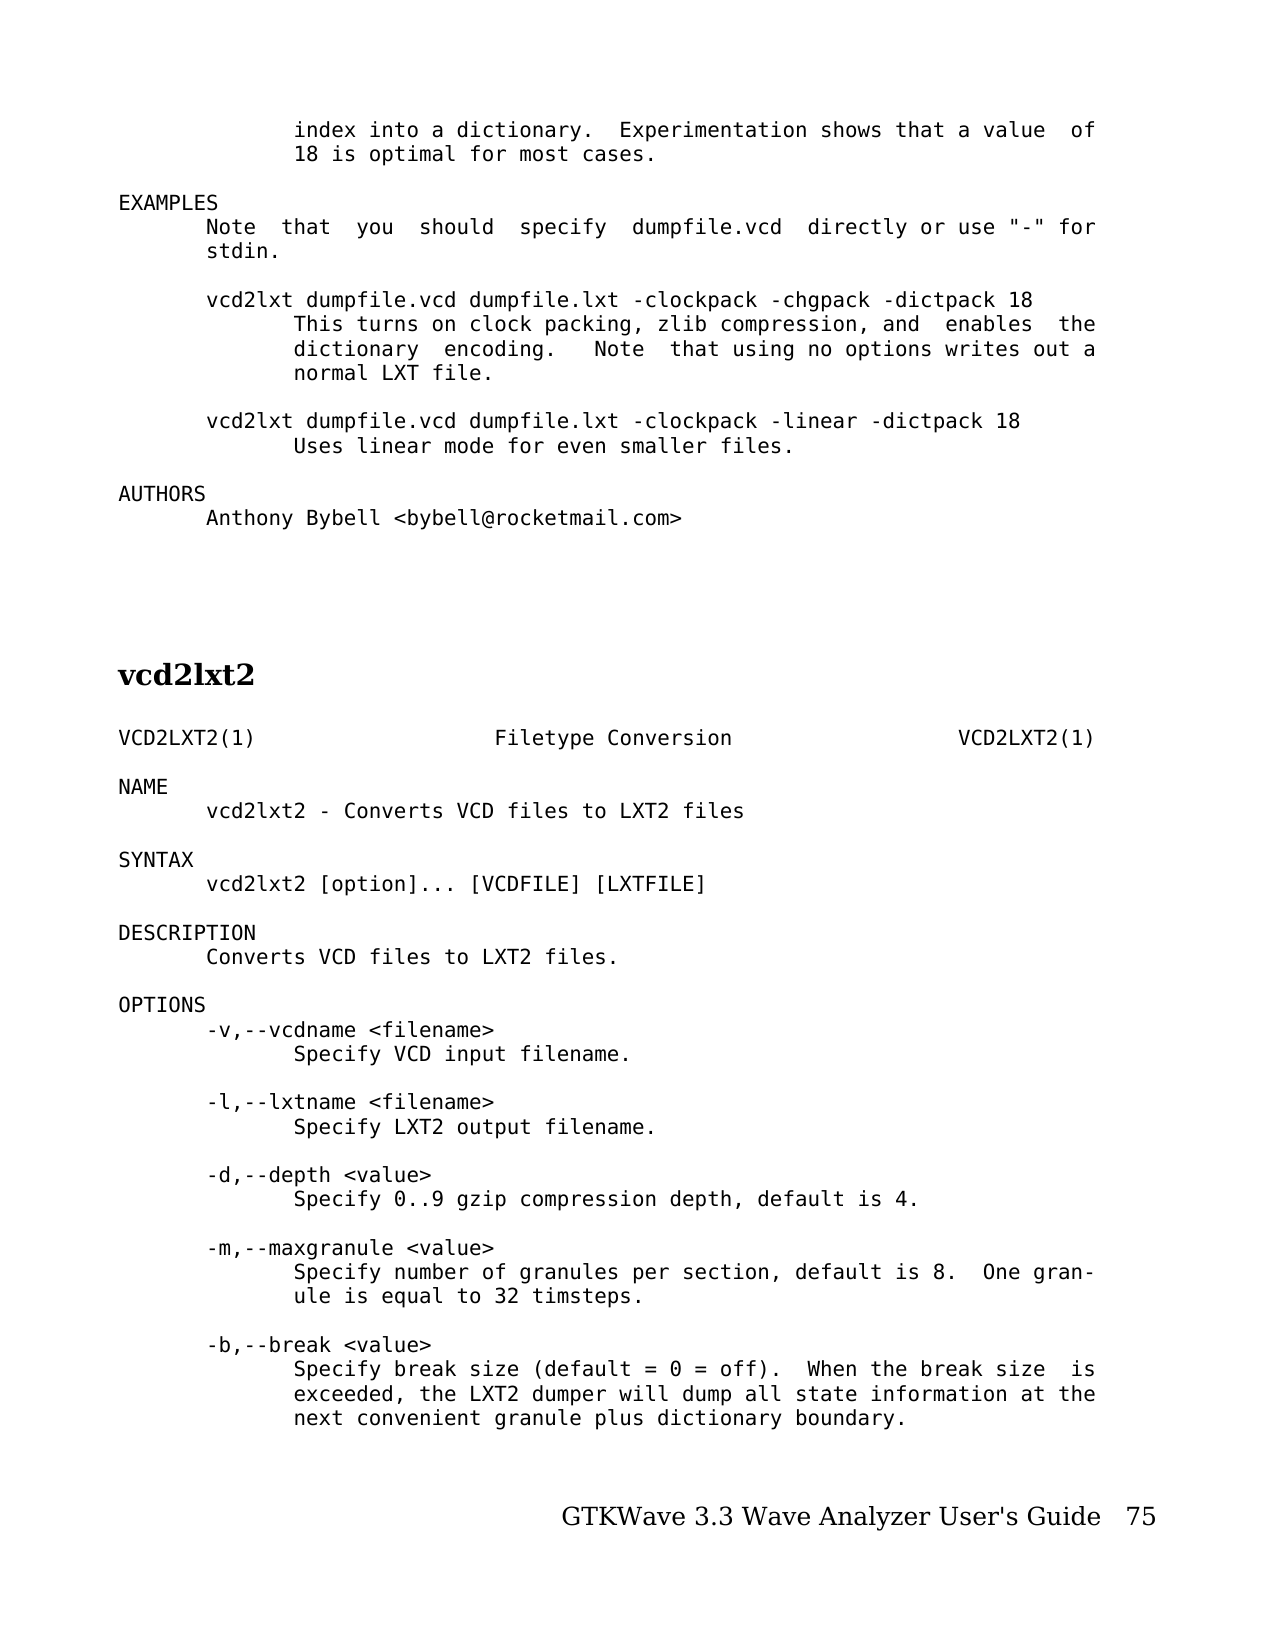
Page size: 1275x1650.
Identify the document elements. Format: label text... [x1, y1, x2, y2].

text ule is equal to 32 timsteps. [118, 1284, 1157, 1309]
text EXAMPLES [118, 191, 1157, 215]
text dictionary encoding. Note that using no options writes out a [118, 337, 1157, 361]
subtitle vcd2lxt2 [118, 658, 1157, 692]
text stdin. [118, 239, 1157, 264]
text DESCRIPTION [118, 921, 1157, 945]
text SYNTAX [118, 848, 1157, 872]
text NAME [118, 775, 1157, 799]
text OPTIONS [118, 993, 1157, 1018]
text Uses linear mode for even smaller files. [118, 434, 1157, 458]
text -d,--depth <value> [118, 1163, 1157, 1187]
text Specify number of granules per section, default is 8. One gran- [118, 1260, 1157, 1284]
text Specify VCD input filename. [118, 1042, 1157, 1066]
text -b,--break <value> [118, 1333, 1157, 1357]
text Specify break size (default = 0 = off). When the break size is [118, 1357, 1157, 1382]
text -v,--vcdname <filename> [118, 1018, 1157, 1042]
text VCD2LXT2(1) Filetype Conversion VCD2LXT2(1) [118, 726, 1157, 751]
text AUTHORS [118, 482, 1157, 506]
text vcd2lxt dumpfile.vcd dumpfile.lxt -clockpack -linear -dictpack 18 [118, 409, 1157, 434]
text Anthony Bybell <bybell@rocketmail.com> [118, 506, 1157, 531]
text 18 is optimal for most cases. [118, 142, 1157, 167]
text -m,--maxgranule <value> [118, 1236, 1157, 1260]
text Converts VCD files to LXT2 files. [118, 945, 1157, 969]
text -l,--lxtname <filename> [118, 1090, 1157, 1115]
text Specify 0..9 gzip compression depth, default is 4. [118, 1187, 1157, 1212]
text Specify LXT2 output filename. [118, 1115, 1157, 1139]
text vcd2lxt2 [option]... [VCDFILE] [LXTFILE] [118, 872, 1157, 896]
text exceeded, the LXT2 dumper will dump all state information at the [118, 1382, 1157, 1406]
text Note that you should specify dumpfile.vcd directly or use "-" for [118, 215, 1157, 239]
text normal LXT file. [118, 361, 1157, 385]
text This turns on clock packing, zlib compression, and enables the [118, 312, 1157, 337]
text next convenient granule plus dictionary boundary. [118, 1406, 1157, 1430]
text vcd2lxt2 - Converts VCD files to LXT2 files [118, 799, 1157, 823]
text vcd2lxt dumpfile.vcd dumpfile.lxt -clockpack -chgpack -dictpack 18 [118, 288, 1157, 312]
text index into a dictionary. Experimentation shows that a value of [118, 118, 1157, 142]
